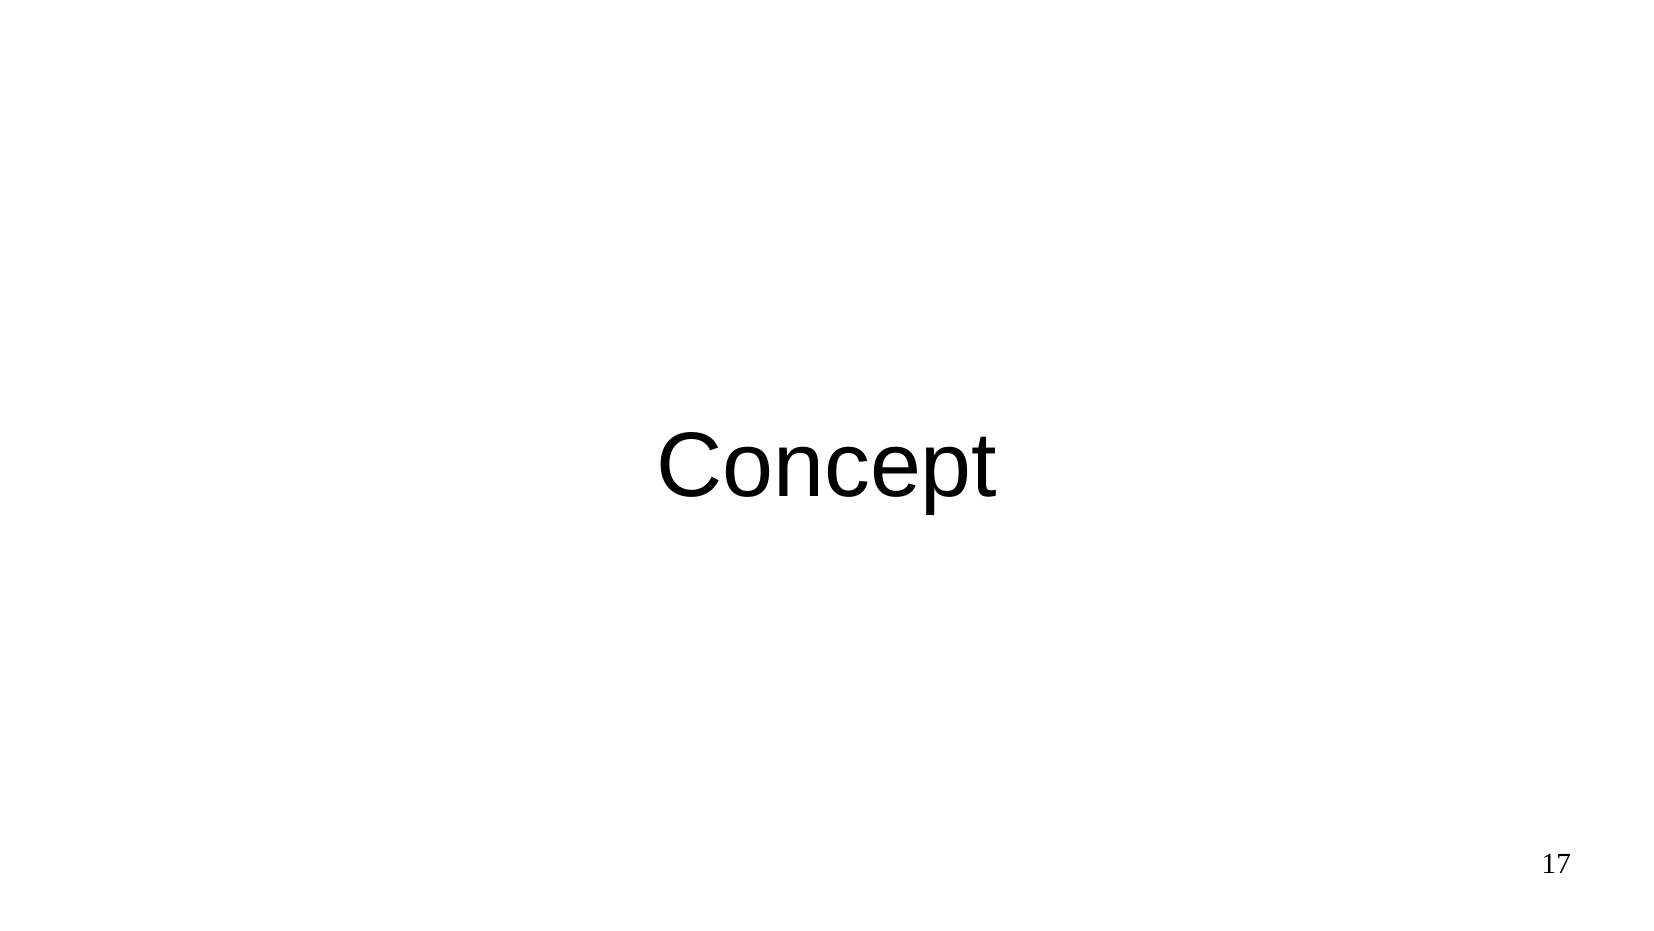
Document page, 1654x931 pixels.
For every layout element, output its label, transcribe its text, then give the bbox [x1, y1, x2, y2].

title Concept [82, 387, 1571, 543]
